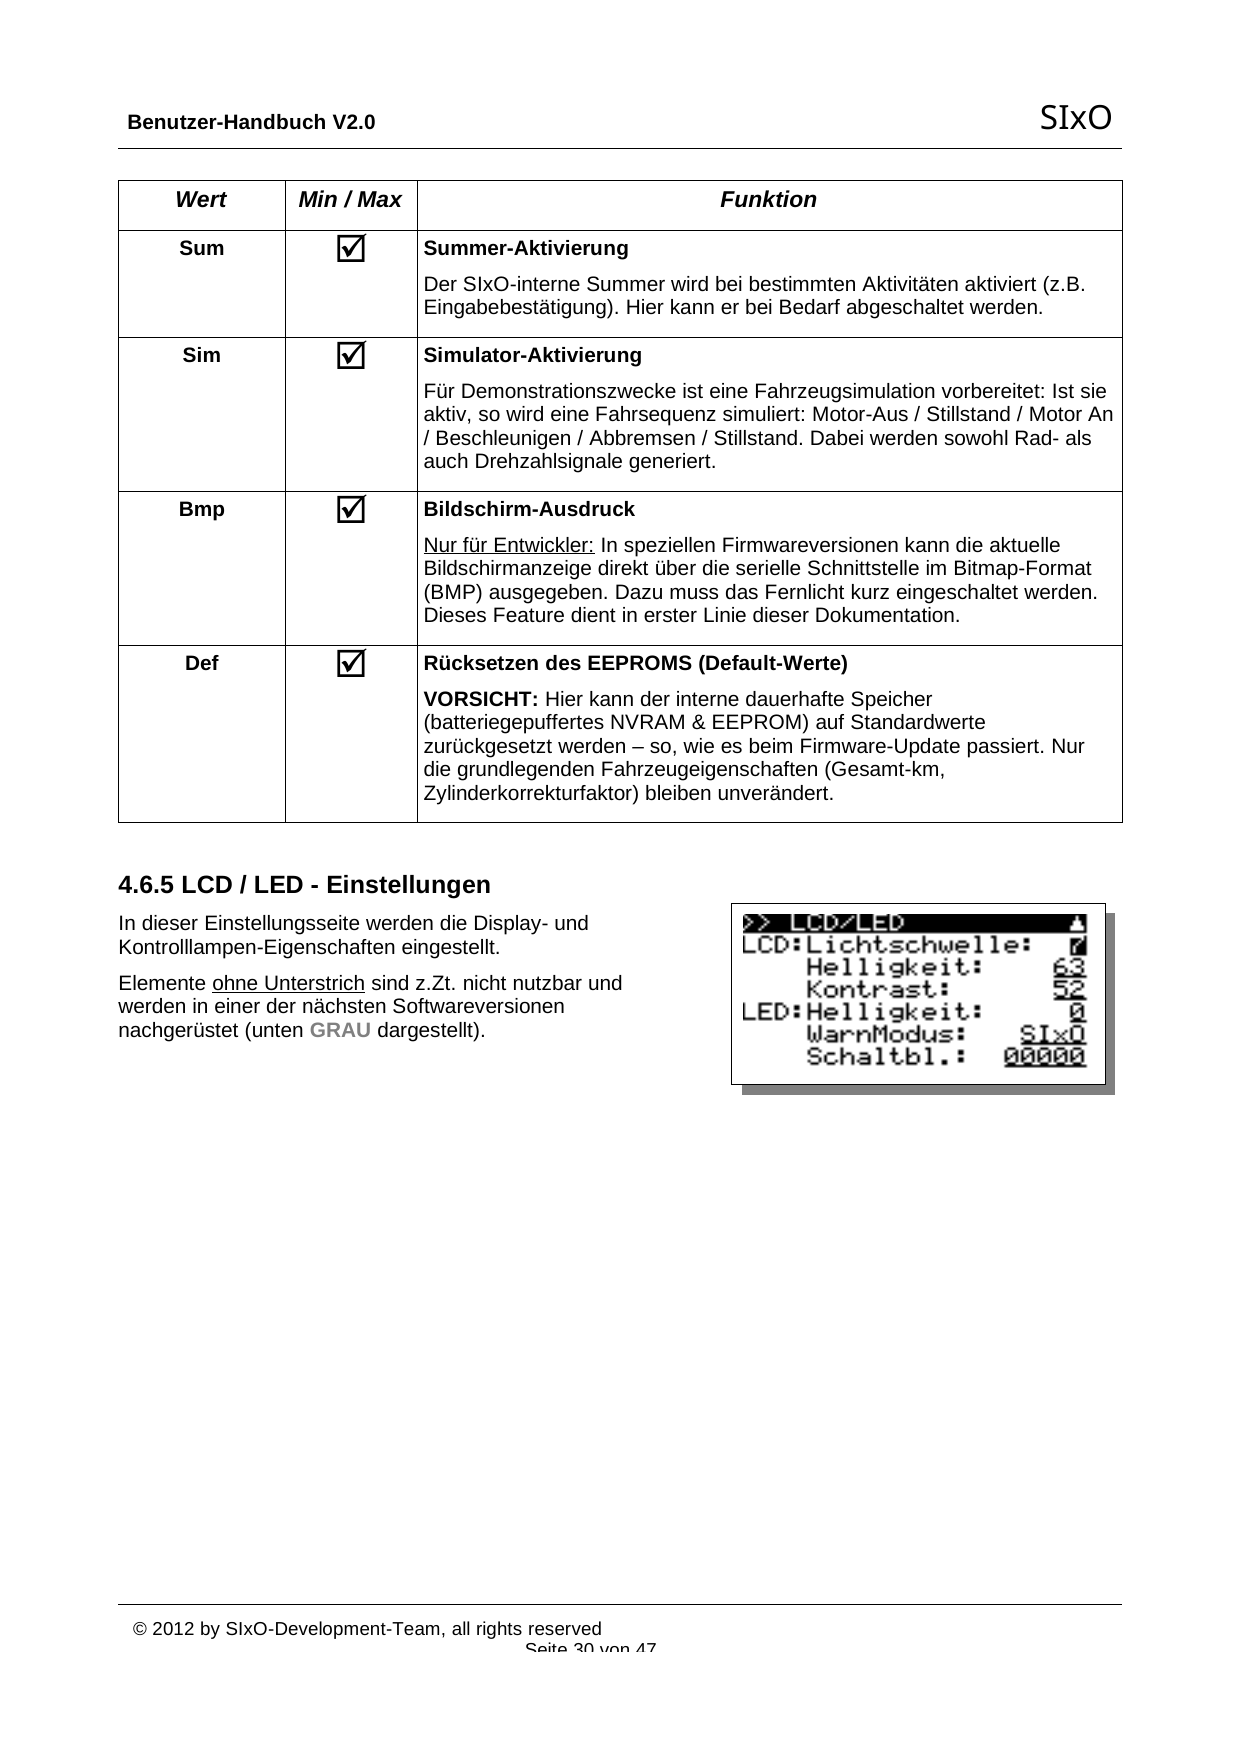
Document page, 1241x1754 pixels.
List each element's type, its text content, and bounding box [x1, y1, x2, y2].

table_header Min / Max [286, 181, 417, 230]
table_cell Sum [119, 231, 285, 337]
table_cell  [286, 646, 417, 822]
table_cell  [286, 338, 417, 491]
table_cell  [286, 231, 417, 337]
picture [743, 914, 1093, 1073]
table_cell Rücksetzen des EEPROMS (Default-Werte) VORSICHT: Hier kann der interne dauerhafte Speicher (batteriegepuffertes NVRAM & EEPROM) auf Standardwerte zurückgesetzt werden – so, wie es beim Firmware-Update passiert. Nur die grundlegenden Fahrzeugeigenschaften (Gesamt-km, Zylinderkorrekturfaktor) bleiben unverändert. [418, 646, 1122, 822]
text In dieser Einstellungsseite werden die Display- und Kontrolllampen-Eigenschaften eingestellt. [118, 912, 731, 959]
table_header Funktion [418, 181, 1122, 230]
table_header Wert [119, 181, 285, 230]
table_cell Summer-Aktivierung Der SIxO-interne Summer wird bei bestimmten Aktivitäten aktiviert (z.B. Eingabebestätigung). Hier kann er bei Bedarf abgeschaltet werden. [418, 231, 1122, 337]
text Elemente ohne Unterstrich sind z.Zt. nicht nutzbar und werden in einer der nächsten Softwareversionen nachgerüstet (unten GRAU dargestellt). [118, 971, 731, 1042]
table_cell Bildschirm-Ausdruck Nur für Entwickler: In speziellen Firmwareversionen kann die aktuelle Bildschirmanzeige direkt über die serielle Schnittstelle im Bitmap-Format (BMP) ausgegeben. Dazu muss das Fernlicht kurz eingeschaltet werden. Dieses Feature dient in erster Linie dieser Dokumentation. [418, 492, 1122, 645]
table_cell Bmp [119, 492, 285, 645]
table_cell Sim [119, 338, 285, 491]
table_cell Simulator-Aktivierung Für Demonstrationszwecke ist eine Fahrzeugsimulation vorbereitet: Ist sie aktiv, so wird eine Fahrsequenz simuliert: Motor-Aus / Stillstand / Motor An / Beschleunigen / Abbremsen / Stillstand. Dabei werden sowohl Rad- als auch Drehzahlsignale generiert. [418, 338, 1122, 491]
table_cell  [286, 492, 417, 645]
subtitle LCD / LED - Einstellungen [118, 871, 1122, 899]
table_cell Def [119, 646, 285, 822]
